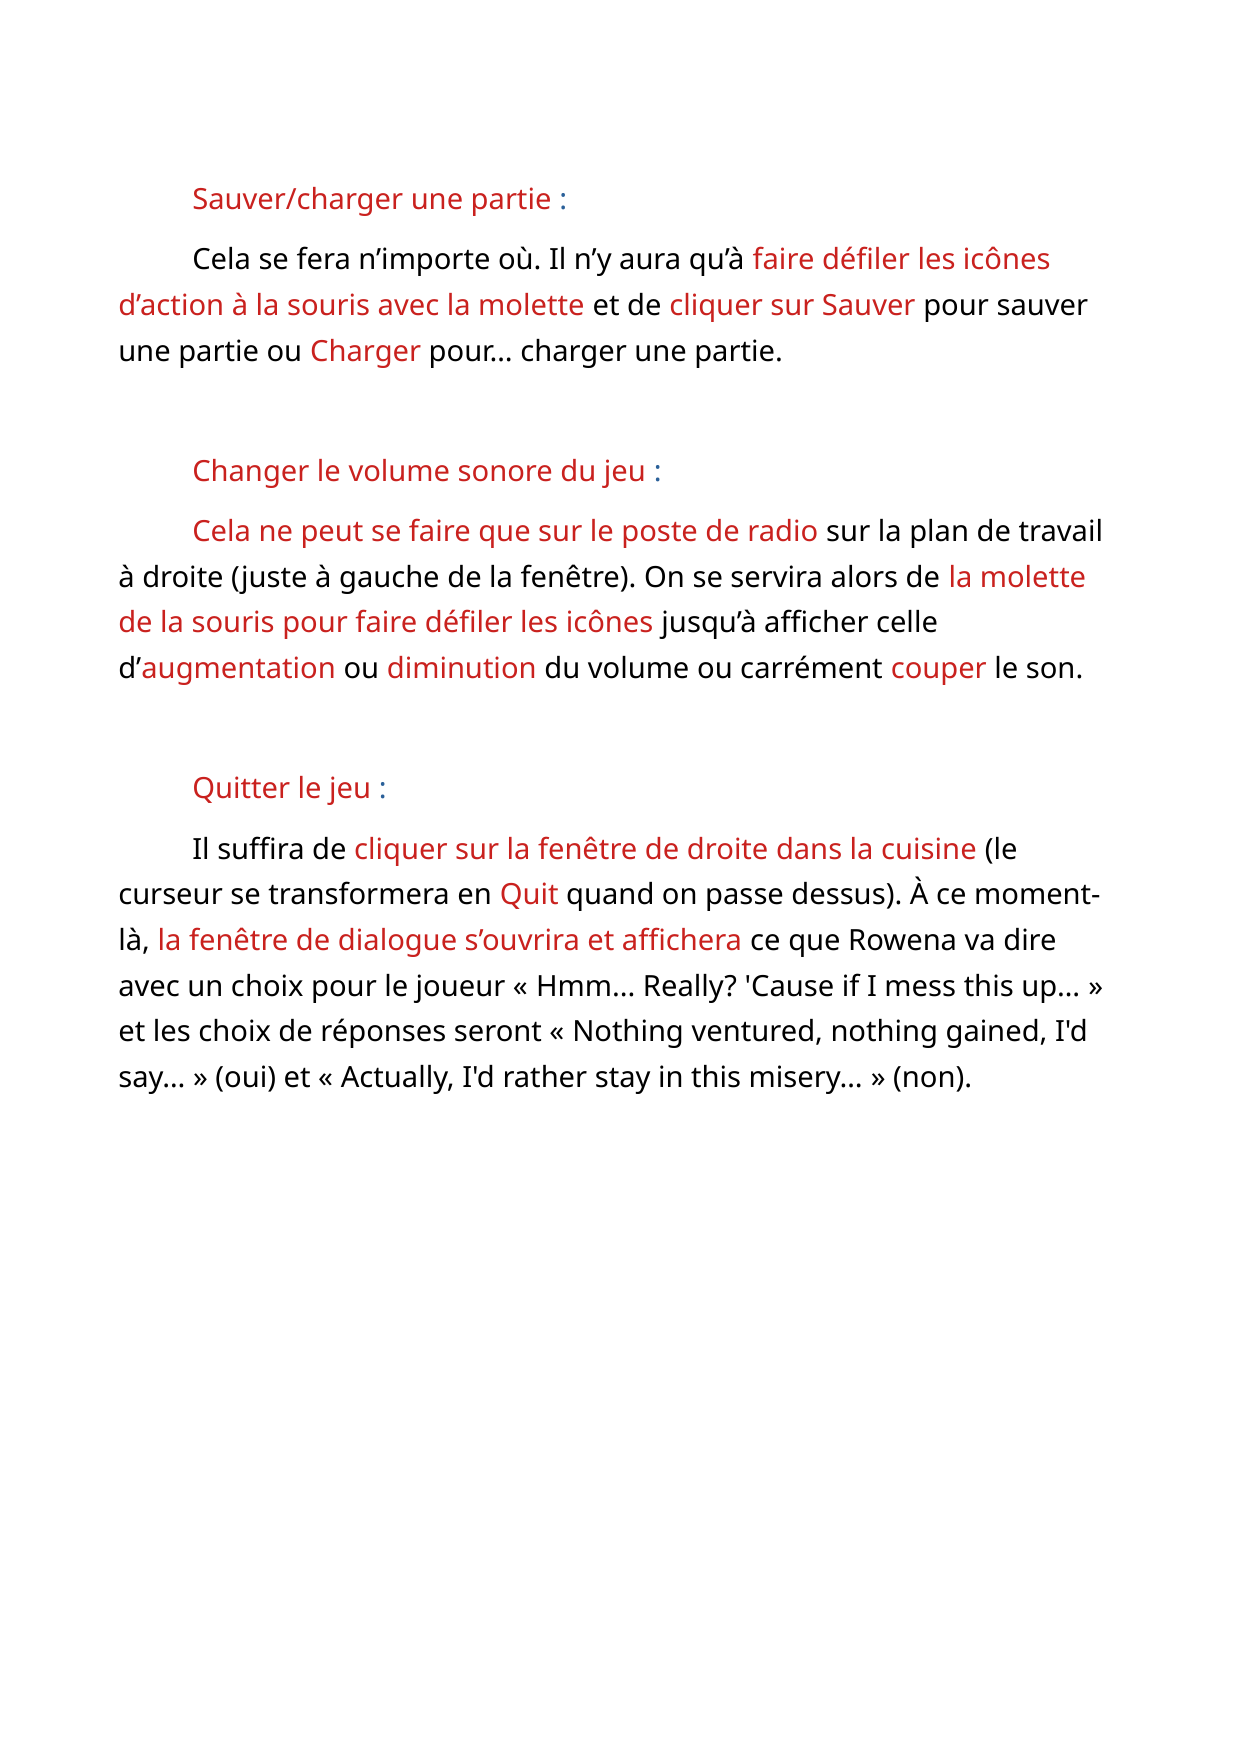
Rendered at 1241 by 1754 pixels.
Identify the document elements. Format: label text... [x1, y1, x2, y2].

text Sauver/charger une partie : [118, 178, 1122, 218]
text Il suffira de cliquer sur la fenêtre de droite dans la cuisine (le curseur se transformera en Quit quand on passe dessus). À ce moment-là, la fenêtre de dialogue s’ouvrira et affichera ce que Rowena va dire avec un choix pour le joueur « Hmm... Really? 'Cause if I mess this up… » et les choix de réponses seront « Nothing ventured, nothing gained, I'd say… » (oui) et « Actually, I'd rather stay in this misery… » (non). [118, 828, 1122, 1096]
text Cela se fera n’importe où. Il n’y aura qu’à faire défiler les icônes d’action à la souris avec la molette et de cliquer sur Sauver pour sauver une partie ou Charger pour… charger une partie. [118, 238, 1122, 369]
text Quitter le jeu : [118, 768, 1122, 807]
text Changer le volume sonore du jeu : [118, 450, 1122, 490]
text Cela ne peut se faire que sur le poste de radio sur la plan de travail à droite (juste à gauche de la fenêtre). On se servira alors de la molette de la souris pour faire défiler les icônes jusqu’à afficher celle d’augmentation ou diminution du volume ou carrément couper le son. [118, 510, 1122, 687]
